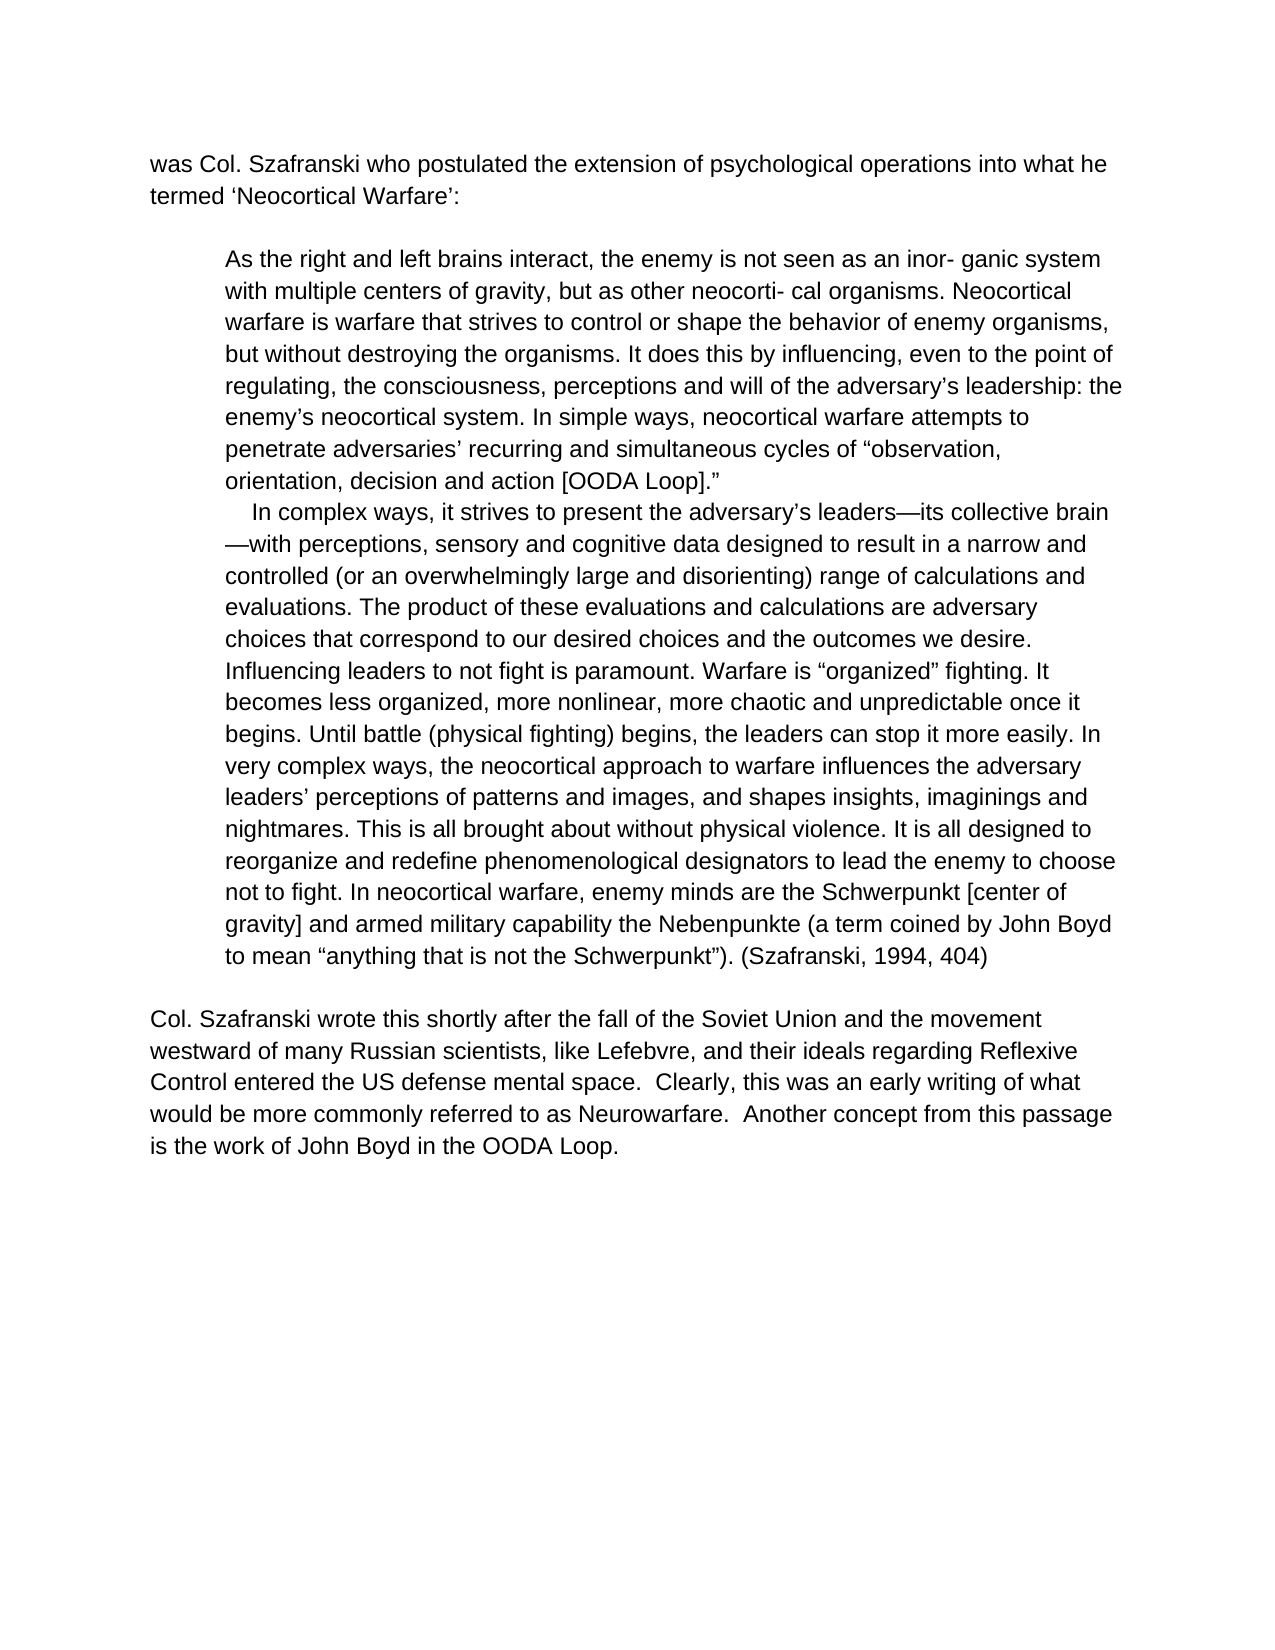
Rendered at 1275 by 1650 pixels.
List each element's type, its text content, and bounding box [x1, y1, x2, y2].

text As the right and left brains interact, the enemy is not seen as an inor- ganic system with multiple centers of gravity, but as other neocorti- cal organisms. Neocortical warfare is warfare that strives to control or shape the behavior of enemy organisms, but without destroying the organisms. It does this by influencing, even to the point of regulating, the consciousness, perceptions and will of the adversary’s leadership: the enemy’s neocortical system. In simple ways, neocortical warfare attempts to penetrate adversaries’ recurring and simultaneous cycles of “observation, orientation, decision and action [OODA Loop].” [225, 245, 1125, 494]
text was Col. Szafranski who postulated the extension of psychological operations into what he termed ‘Neocortical Warfare’: [150, 150, 1125, 209]
text In complex ways, it strives to present the adversary’s leaders—its collective brain—with perceptions, sensory and cognitive data designed to result in a narrow and controlled (or an overwhelmingly large and disorienting) range of calculations and evaluations. The product of these evaluations and calculations are adversary choices that correspond to our desired choices and the outcomes we desire. Influencing leaders to not fight is paramount. Warfare is “organized” fighting. It becomes less organized, more nonlinear, more chaotic and unpredictable once it begins. Until battle (physical fighting) begins, the leaders can stop it more easily. In very complex ways, the neocortical approach to warfare influences the adversary leaders’ perceptions of patterns and images, and shapes insights, imaginings and nightmares. This is all brought about without physical violence. It is all designed to reorganize and redefine phenomenological designators to lead the enemy to choose not to fight. In neocortical warfare, enemy minds are the Schwerpunkt [center of gravity] and armed military capability the Nebenpunkte (a term coined by John Boyd to mean “anything that is not the Schwerpunkt”). (Szafranski, 1994, 404) [225, 498, 1125, 1001]
text Col. Szafranski wrote this shortly after the fall of the Soviet Union and the movement westward of many Russian scientists, like Lefebvre, and their ideals regarding Reflexive Control entered the US defense mental space. Clearly, this was an early writing of what would be more commonly referred to as Neurowarfare. Another concept from this passage is the work of John Boyd in the OODA Loop. [150, 1005, 1125, 1159]
